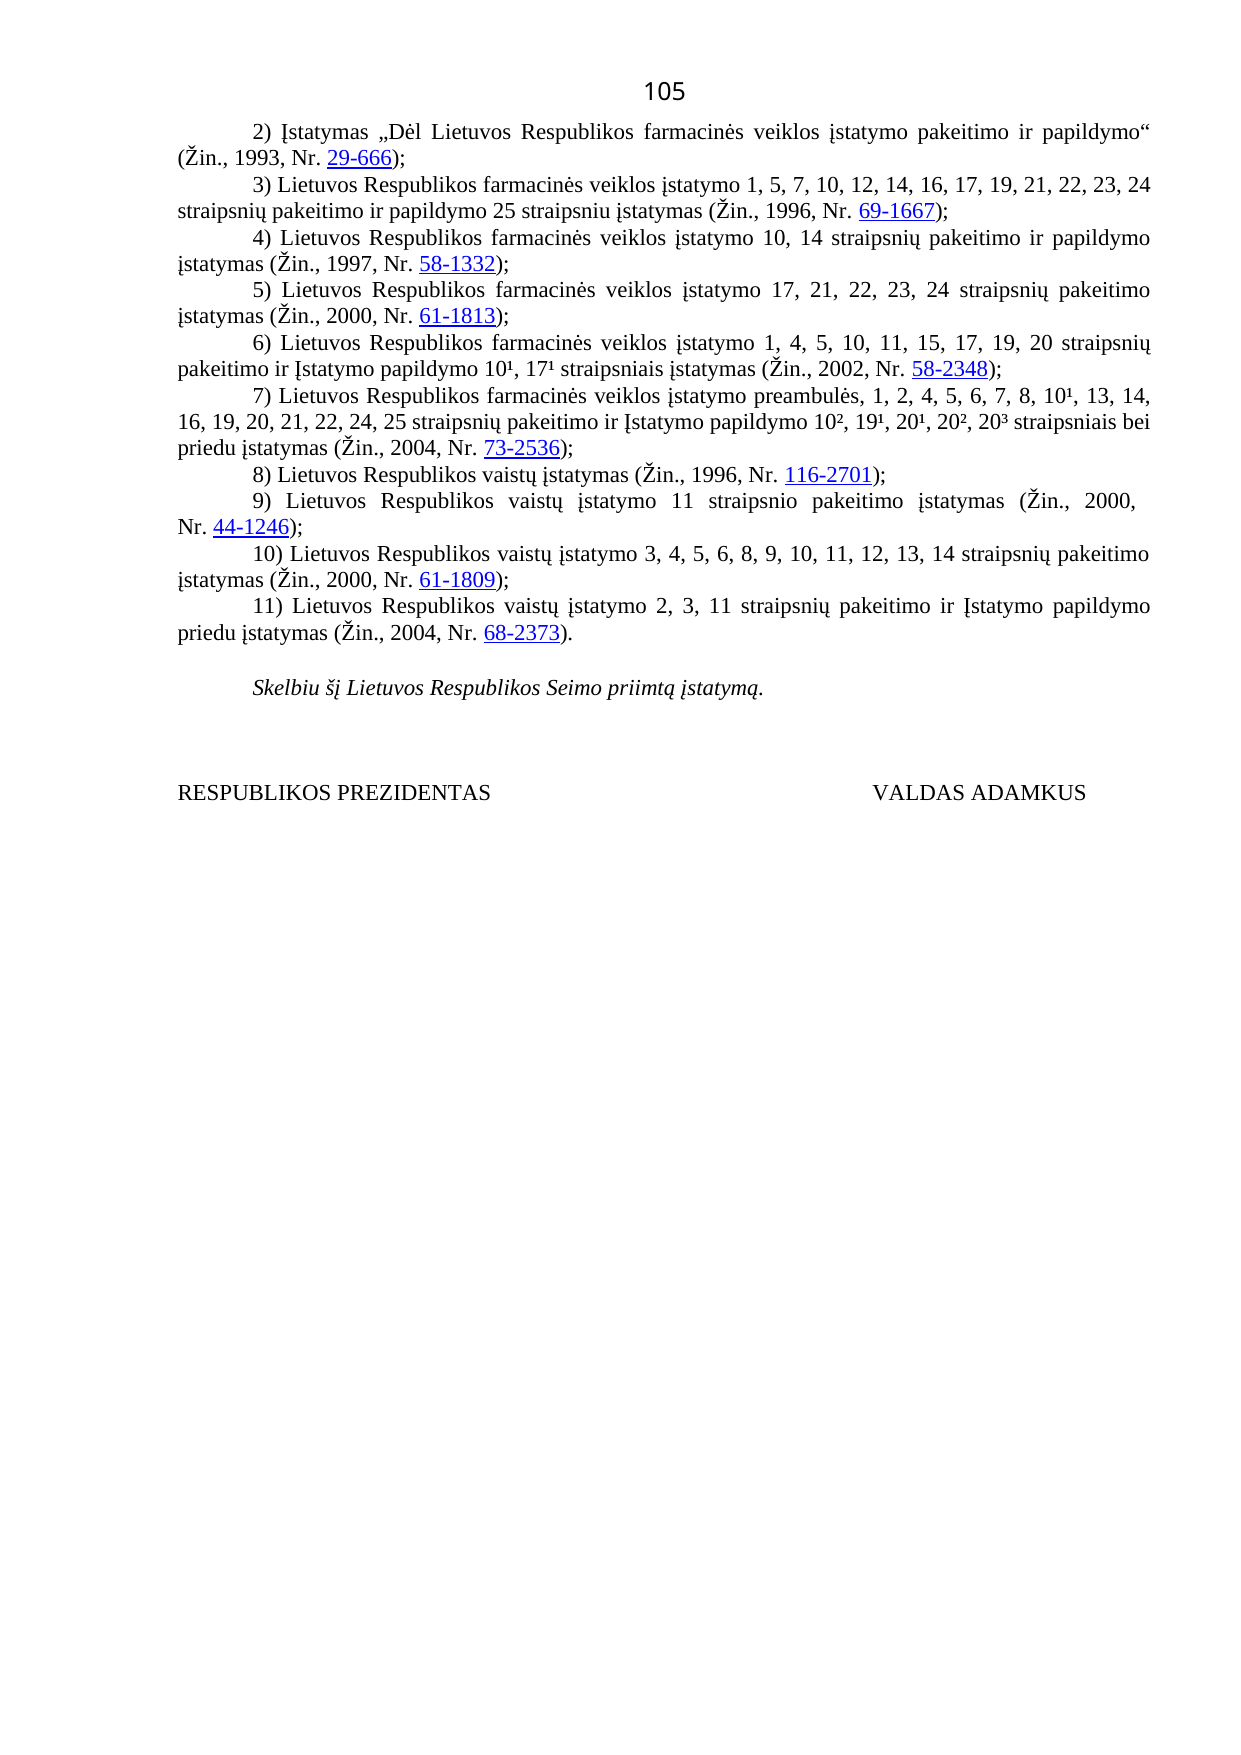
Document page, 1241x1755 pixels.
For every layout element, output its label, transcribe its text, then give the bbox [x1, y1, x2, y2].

text 6) Lietuvos Respublikos farmacinės veiklos įstatymo 1, 4, 5, 10, 11, 15, 17, 19, 20 straipsnių pakeitimo ir Įstatymo papildymo 10¹, 17¹ straipsniais įstatymas (Žin., 2002, Nr. 58-2348); [177, 329, 1152, 382]
text 11) Lietuvos Respublikos vaistų įstatymo 2, 3, 11 straipsnių pakeitimo ir Įstatymo papildymo priedu įstatymas (Žin., 2004, Nr. 68-2373). [177, 592, 1152, 645]
text 2) Įstatymas „Dėl Lietuvos Respublikos farmacinės veiklos įstatymo pakeitimo ir papildymo“ (Žin., 1993, Nr. 29-666); [177, 118, 1152, 171]
text 7) Lietuvos Respublikos farmacinės veiklos įstatymo preambulės, 1, 2, 4, 5, 6, 7, 8, 10¹, 13, 14, 16, 19, 20, 21, 22, 24, 25 straipsnių pakeitimo ir Įstatymo papildymo 10², 19¹, 20¹, 20², 20³ straipsniais bei priedu įstatymas (Žin., 2004, Nr. 73-2536); [177, 382, 1152, 461]
text 9) Lietuvos Respublikos vaistų įstatymo 11 straipsnio pakeitimo įstatymas (Žin., 2000, Nr. 44-1246); [177, 487, 1152, 540]
text 8) Lietuvos Respublikos vaistų įstatymas (Žin., 1996, Nr. 116-2701); [177, 461, 1152, 487]
text 4) Lietuvos Respublikos farmacinės veiklos įstatymo 10, 14 straipsnių pakeitimo ir papildymo įstatymas (Žin., 1997, Nr. 58-1332); [177, 223, 1152, 276]
text Skelbiu šį Lietuvos Respublikos Seimo priimtą įstatymą. [177, 674, 1152, 700]
text 10) Lietuvos Respublikos vaistų įstatymo 3, 4, 5, 6, 8, 9, 10, 11, 12, 13, 14 straipsnių pakeitimo įstatymas (Žin., 2000, Nr. 61-1809); [177, 540, 1152, 592]
text RESPUBLIKOS PREZIDENTAS VALDAS ADAMKUS [177, 779, 1152, 806]
text 5) Lietuvos Respublikos farmacinės veiklos įstatymo 17, 21, 22, 23, 24 straipsnių pakeitimo įstatymas (Žin., 2000, Nr. 61-1813); [177, 276, 1152, 329]
text 3) Lietuvos Respublikos farmacinės veiklos įstatymo 1, 5, 7, 10, 12, 14, 16, 17, 19, 21, 22, 23, 24 straipsnių pakeitimo ir papildymo 25 straipsniu įstatymas (Žin., 1996, Nr. 69-1667); [177, 171, 1152, 223]
